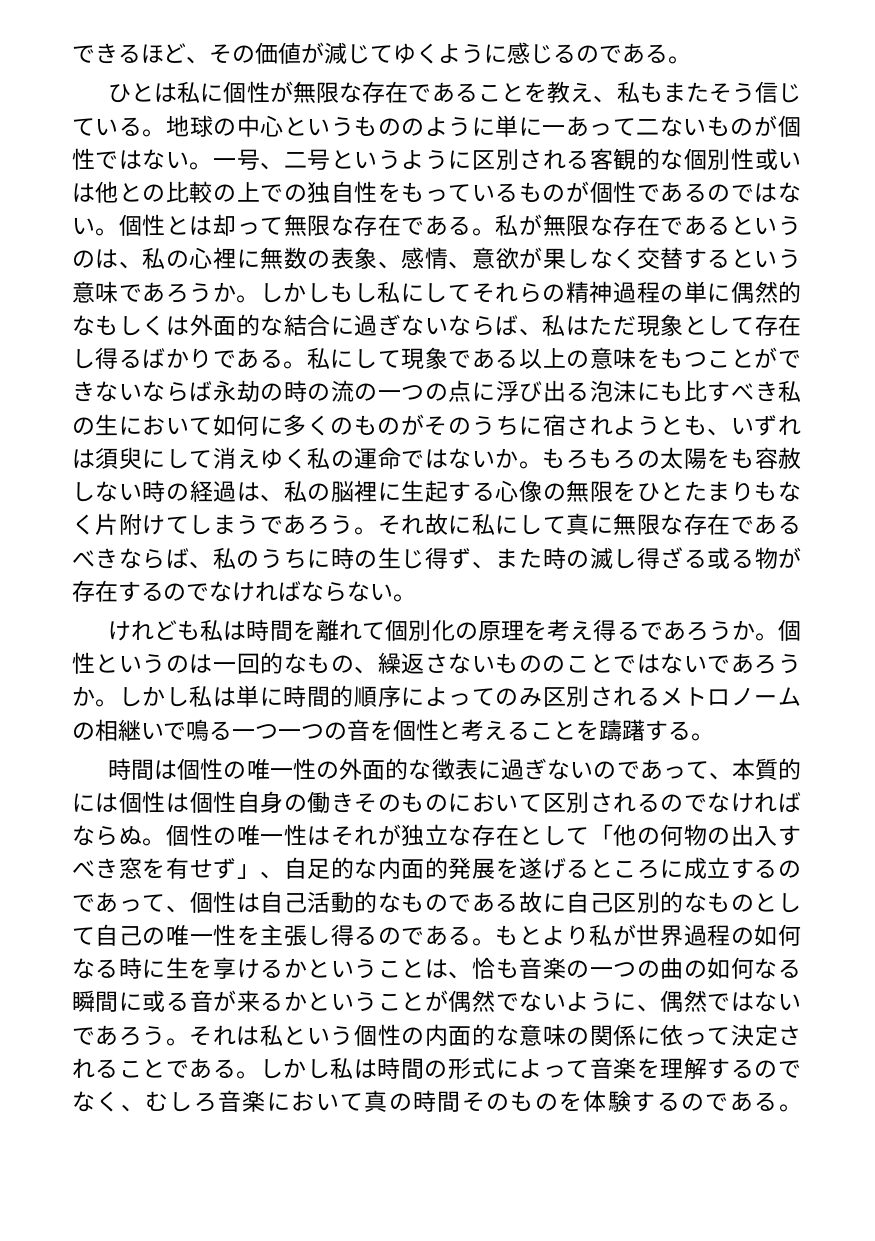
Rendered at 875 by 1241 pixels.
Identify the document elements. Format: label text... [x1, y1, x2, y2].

text できるほど、その価値が減じてゆくように感じるのである。 [72, 36, 802, 69]
text ひとは私に個性が無限な存在であることを教え、私もまたそう信じている。地球の中心というもののように単に一あって二ないものが個性ではない。一号、二号というように区別される客観的な個別性或いは他との比較の上での独自性をもっているものが個性であるのではない。個性とは却って無限な存在である。私が無限な存在であるというのは、私の心裡に無数の表象、感情、意欲が果しなく交替するという意味であろうか。しかしもし私にしてそれらの精神過程の単に偶然的なもしくは外面的な結合に過ぎないならば、私はただ現象として存在し得るばかりである。私にして現象である以上の意味をもつことができないならば永劫の時の流の一つの点に浮び出る泡沫にも比すべき私の生において如何に多くのものがそのうちに宿されようとも、いずれは須臾にして消えゆく私の運命ではないか。もろもろの太陽をも容赦しない時の経過は、私の脳裡に生起する心像の無限をひとたまりもなく片附けてしまうであろう。それ故に私にして真に無限な存在であるべきならば、私のうちに時の生じ得ず、また時の滅し得ざる或る物が存在するのでなければならない。 [72, 75, 802, 607]
text けれども私は時間を離れて個別化の原理を考え得るであろうか。個性というのは一回的なもの、繰返さないもののことではないであろうか。しかし私は単に時間的順序によってのみ区別されるメトロノームの相継いで鳴る一つ一つの音を個性と考えることを躊躇する。 [72, 613, 802, 746]
text 時間は個性の唯一性の外面的な徴表に過ぎないのであって、本質的には個性は個性自身の働きそのものにおいて区別されるのでなければならぬ。個性の唯一性はそれが独立な存在として「他の何物の出入すべき窓を有せず」、自足的な内面的発展を遂げるところに成立するのであって、個性は自己活動的なものである故に自己区別的なものとして自己の唯一性を主張し得るのである。もとより私が世界過程の如何なる時に生を享けるかということは、恰も音楽の一つの曲の如何なる瞬間に或る音が来るかということが偶然でないように、偶然ではないであろう。それは私という個性の内面的な意味の関係に依って決定されることである。しかし私は時間の形式によって音楽を理解するのでなく、むしろ音楽において真の時間そのものを体験するのである。 [72, 752, 802, 1117]
